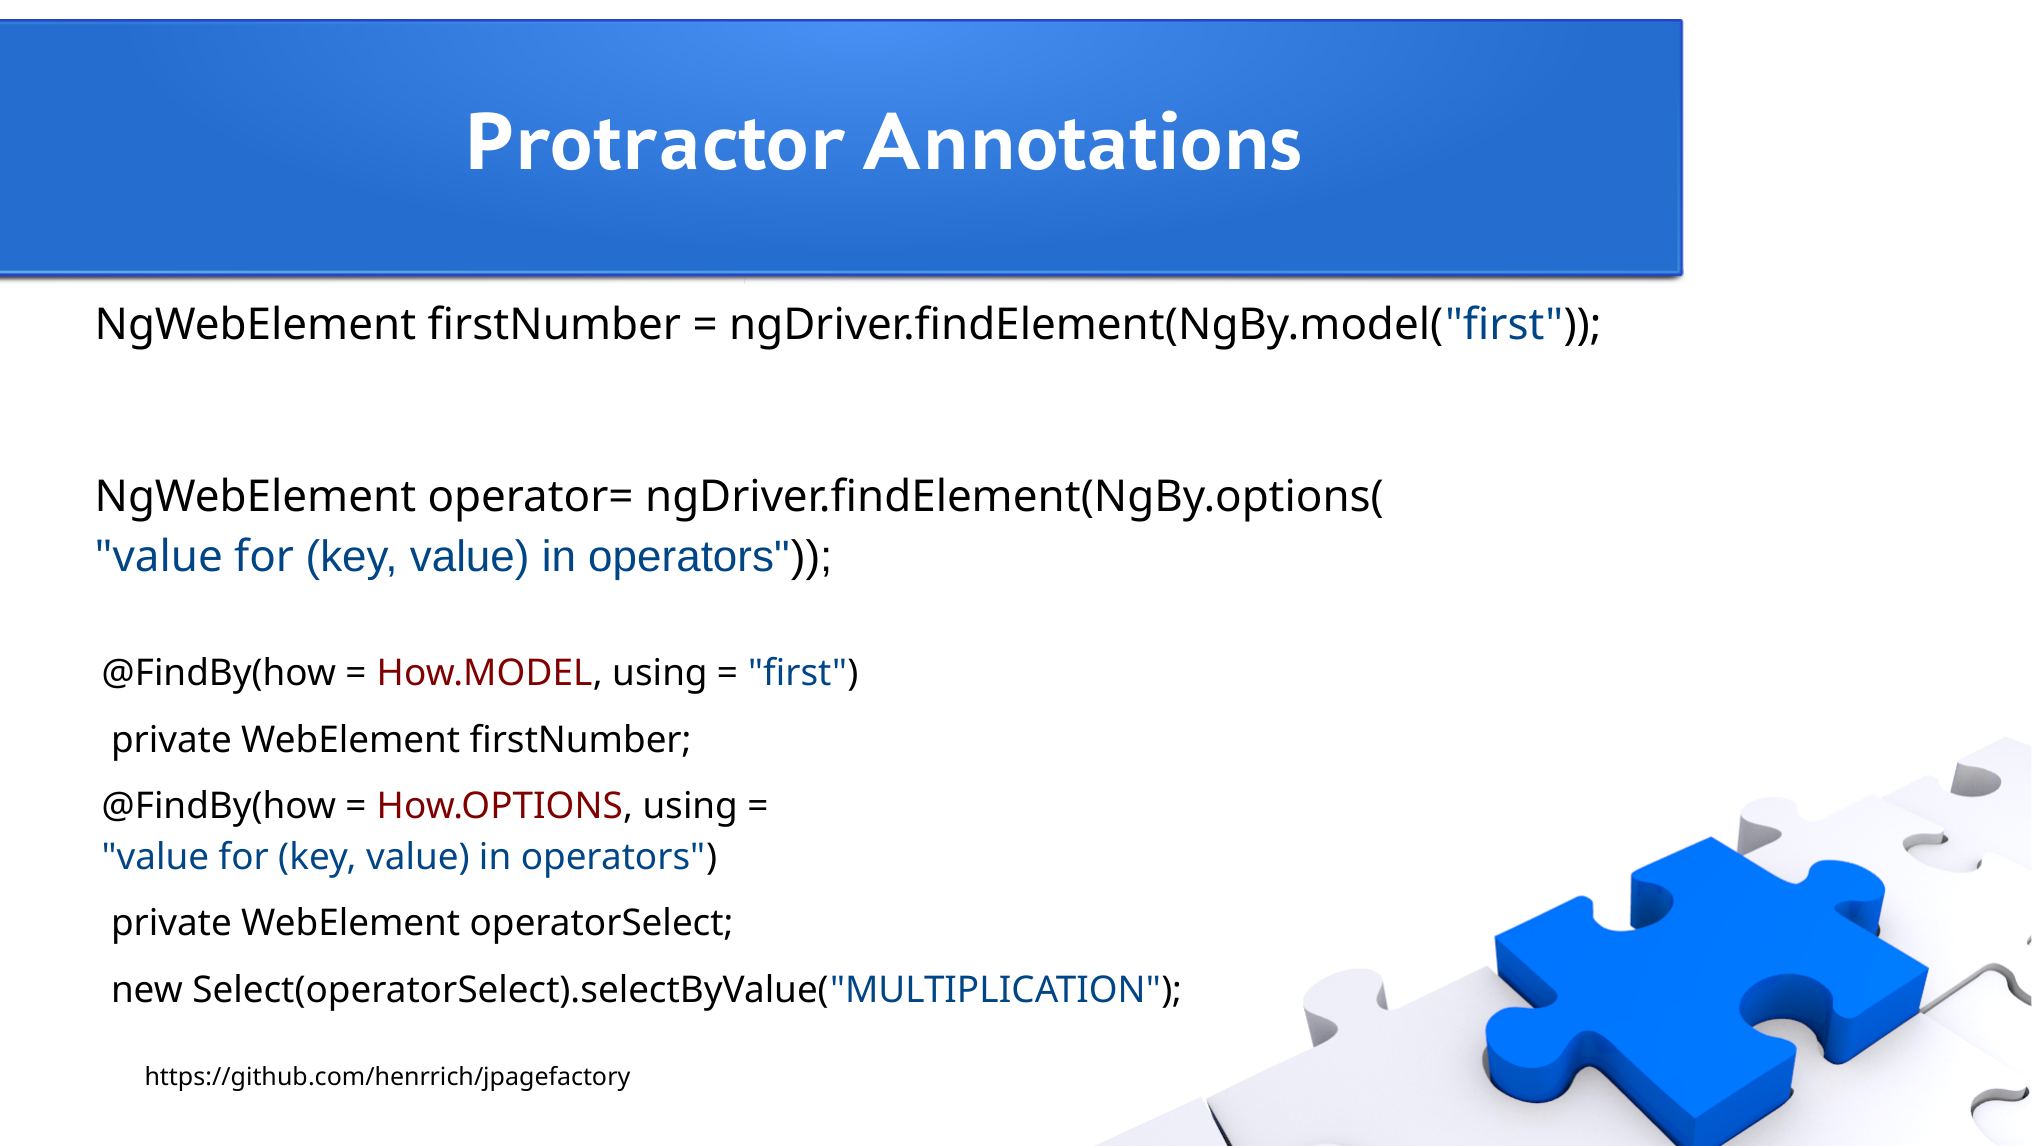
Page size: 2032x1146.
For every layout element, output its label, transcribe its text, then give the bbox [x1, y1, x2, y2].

list @FindBy(how = How.MODEL, using = "first") private WebElement firstNumber; @FindBy(how = How.OPTIONS, using = "value for (key, value) in operators") private WebElement operatorSelect; new Select(operatorSelect).selectByValue("MULTIPLICATION"); [101, 646, 1619, 1016]
title Protractor Annotations [101, 45, 1666, 237]
picture [1071, 605, 2032, 1146]
picture [0, 19, 1689, 284]
list NgWebElement firstNumber = ngDriver.findElement(NgBy.model("first")); NgWebElement operator= ngDriver.findElement(NgBy.options( "value for (key, value) in operators")); [94, 292, 1612, 603]
text_box https://github.com/henrrich/jpagefactory [129, 1051, 1217, 1099]
